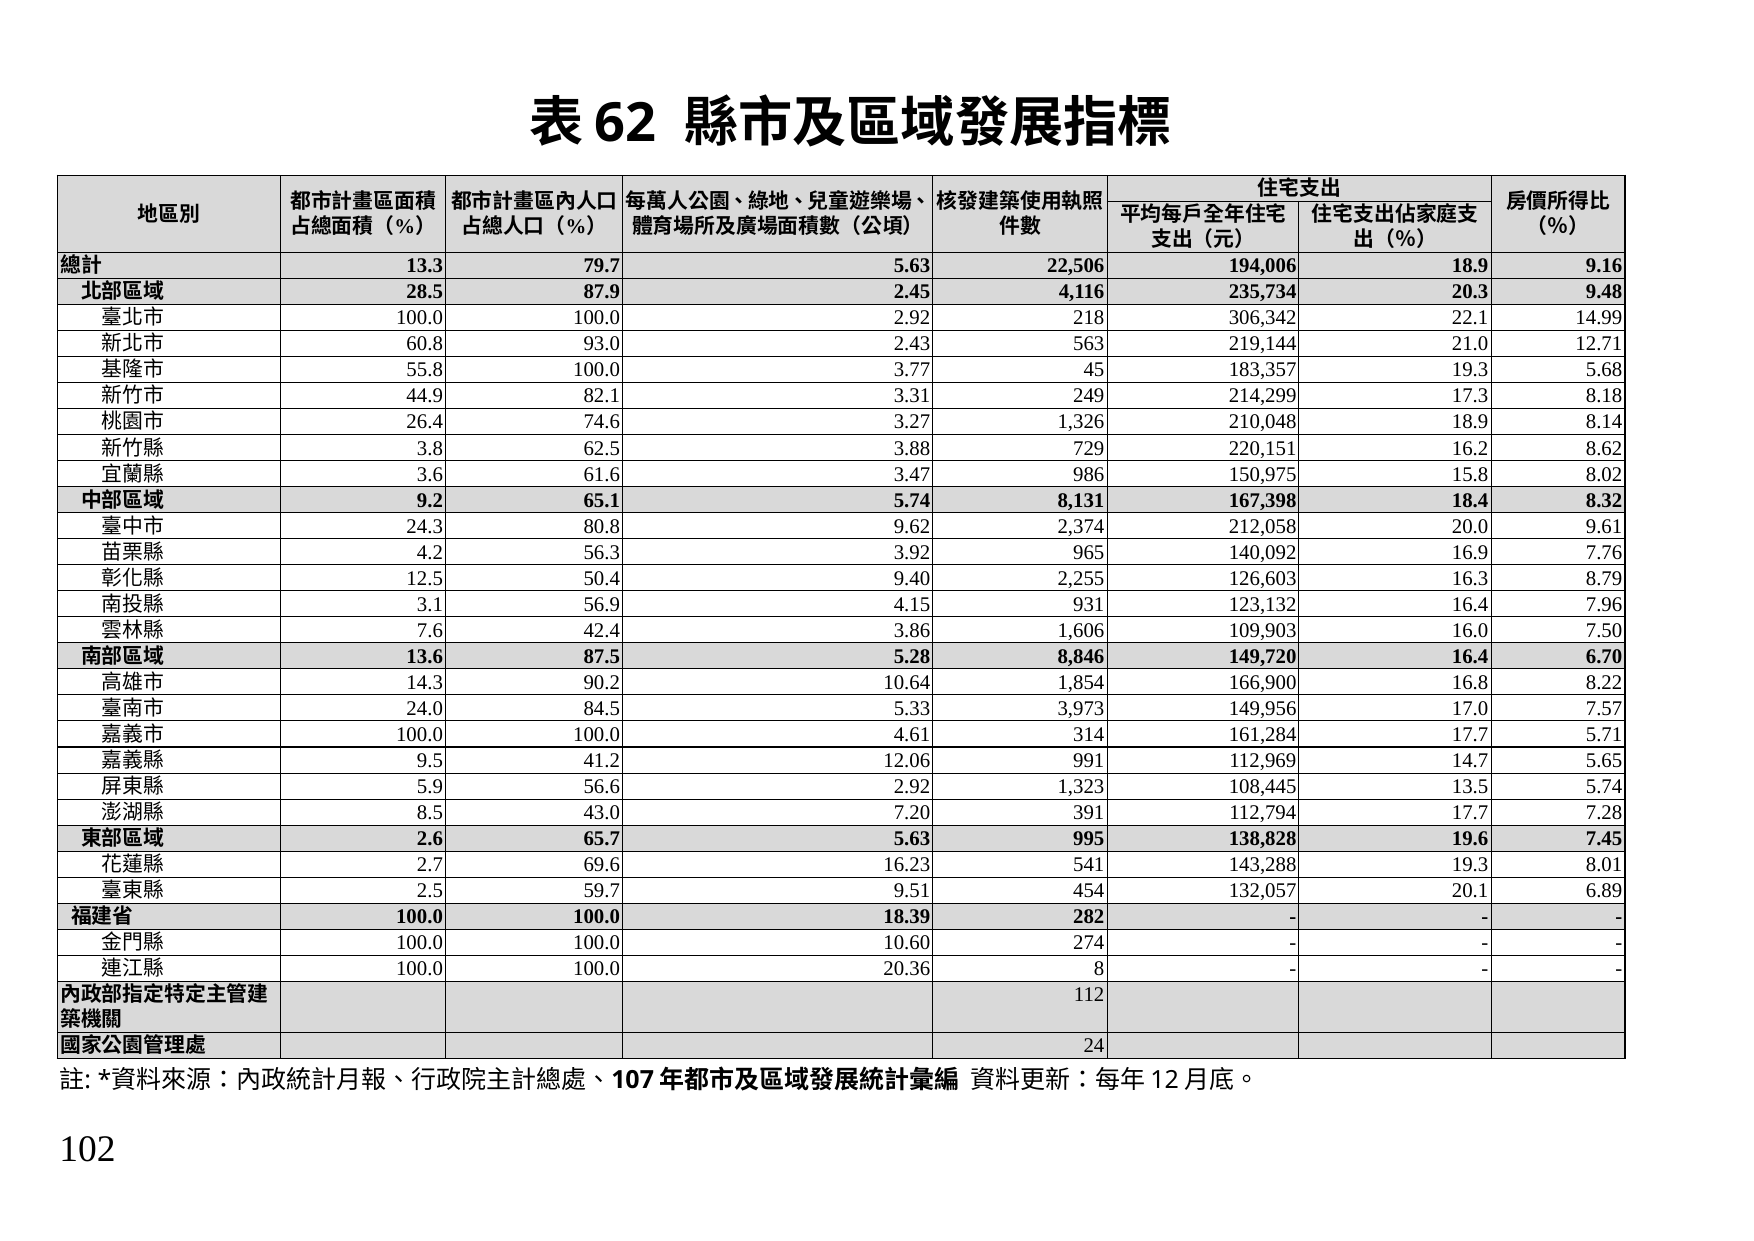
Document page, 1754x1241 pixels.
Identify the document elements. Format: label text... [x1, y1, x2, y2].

table_cell 嘉義市 [58, 721, 280, 746]
table_cell 563 [933, 331, 1107, 356]
table_cell 65.1 [446, 487, 622, 512]
table_cell 100.0 [281, 721, 445, 746]
table_cell 基隆市 [58, 357, 280, 382]
table_cell 3,973 [933, 695, 1107, 720]
table_cell 112 [933, 982, 1107, 1032]
table_cell 8.62 [1492, 435, 1624, 460]
table_cell 100.0 [281, 904, 445, 929]
table_cell 991 [933, 748, 1107, 772]
table_cell - [1299, 956, 1491, 981]
table_cell 24.3 [281, 513, 445, 538]
table_cell 3.27 [623, 409, 932, 434]
table_cell 連江縣 [58, 956, 280, 981]
table_cell 13.5 [1299, 774, 1491, 798]
table_cell 住宅支出佔家庭支出（％） [1299, 202, 1491, 252]
table_cell 274 [933, 930, 1107, 955]
table_cell 45 [933, 357, 1107, 382]
table_cell 112,969 [1108, 748, 1298, 772]
table_cell 74.6 [446, 409, 622, 434]
table_cell 苗栗縣 [58, 539, 280, 564]
table_cell [1299, 982, 1491, 1032]
table_cell 5.63 [623, 253, 932, 278]
table_cell 22.1 [1299, 305, 1491, 330]
table_cell 3.77 [623, 357, 932, 382]
table_cell 臺東縣 [58, 878, 280, 903]
table_cell 219,144 [1108, 331, 1298, 356]
table_cell 澎湖縣 [58, 800, 280, 824]
table_cell 100.0 [446, 305, 622, 330]
table_cell 金門縣 [58, 930, 280, 955]
table_cell 109,903 [1108, 617, 1298, 642]
table_cell [623, 982, 932, 1032]
table_cell 149,720 [1108, 643, 1298, 668]
table_cell 42.4 [446, 617, 622, 642]
table_cell 8.02 [1492, 461, 1624, 486]
table_cell 220,151 [1108, 435, 1298, 460]
table_header 都市計畫區內人口占總人口（%） [446, 176, 622, 252]
table_cell 5.33 [623, 695, 932, 720]
table_cell 126,603 [1108, 565, 1298, 590]
subtitle 表62 縣市及區域發展指標 [59, 62, 1636, 174]
table_cell 18.39 [623, 904, 932, 929]
table_cell 6.70 [1492, 643, 1624, 668]
table_cell 80.8 [446, 513, 622, 538]
table_cell - [1108, 930, 1298, 955]
table_cell 5.68 [1492, 357, 1624, 382]
table_cell 214,299 [1108, 383, 1298, 408]
table_cell 2.7 [281, 852, 445, 877]
table_cell 149,956 [1108, 695, 1298, 720]
table_cell 5.74 [1492, 774, 1624, 798]
table_cell 17.3 [1299, 383, 1491, 408]
table_cell 59.7 [446, 878, 622, 903]
table_cell 9.2 [281, 487, 445, 512]
table_cell 61.6 [446, 461, 622, 486]
table_cell 彰化縣 [58, 565, 280, 590]
table_cell 167,398 [1108, 487, 1298, 512]
table_cell 9.5 [281, 748, 445, 772]
table_cell 28.5 [281, 279, 445, 304]
table_cell 41.2 [446, 748, 622, 772]
table_cell 84.5 [446, 695, 622, 720]
table_cell [446, 1033, 622, 1058]
table_cell 4.2 [281, 539, 445, 564]
table_cell 87.5 [446, 643, 622, 668]
table_cell 132,057 [1108, 878, 1298, 903]
table_cell 高雄市 [58, 669, 280, 694]
table_cell 249 [933, 383, 1107, 408]
table_cell 56.9 [446, 591, 622, 616]
table_cell 143,288 [1108, 852, 1298, 877]
table_cell 100.0 [281, 930, 445, 955]
table_cell 306,342 [1108, 305, 1298, 330]
table_cell 7.96 [1492, 591, 1624, 616]
table_cell 183,357 [1108, 357, 1298, 382]
table_cell 3.88 [623, 435, 932, 460]
table_cell 16.4 [1299, 591, 1491, 616]
table_cell 8,131 [933, 487, 1107, 512]
table_cell [281, 1033, 445, 1058]
table_cell - [1299, 904, 1491, 929]
table_cell 7.6 [281, 617, 445, 642]
table_cell [1492, 1033, 1624, 1058]
table_cell 總計 [58, 253, 280, 278]
table_cell 1,326 [933, 409, 1107, 434]
table_cell 100.0 [281, 305, 445, 330]
table_cell 3.31 [623, 383, 932, 408]
table_cell 9.62 [623, 513, 932, 538]
table_cell 宜蘭縣 [58, 461, 280, 486]
table_cell 臺北市 [58, 305, 280, 330]
table_cell 9.48 [1492, 279, 1624, 304]
table_cell 2.92 [623, 305, 932, 330]
table_cell 16.9 [1299, 539, 1491, 564]
table_cell [446, 982, 622, 1032]
table_cell 3.8 [281, 435, 445, 460]
table_cell 18.9 [1299, 409, 1491, 434]
table_cell 79.7 [446, 253, 622, 278]
table_cell 16.23 [623, 852, 932, 877]
table_cell 東部區域 [58, 826, 280, 851]
table_cell 7.57 [1492, 695, 1624, 720]
table_cell 140,092 [1108, 539, 1298, 564]
table_cell 17.0 [1299, 695, 1491, 720]
table_cell 454 [933, 878, 1107, 903]
table_cell 5.65 [1492, 748, 1624, 772]
table_cell 24.0 [281, 695, 445, 720]
table_cell 391 [933, 800, 1107, 824]
table_cell 210,048 [1108, 409, 1298, 434]
table_cell 8.32 [1492, 487, 1624, 512]
table_cell 7.45 [1492, 826, 1624, 851]
table_cell 4.15 [623, 591, 932, 616]
table_cell 3.86 [623, 617, 932, 642]
table_cell [1108, 1033, 1298, 1058]
table_cell 138,828 [1108, 826, 1298, 851]
table_cell 16.8 [1299, 669, 1491, 694]
table_cell 12.71 [1492, 331, 1624, 356]
table_cell 100.0 [446, 956, 622, 981]
table_cell - [1108, 956, 1298, 981]
table_header 住宅支出 [1108, 176, 1491, 201]
table_cell 5.74 [623, 487, 932, 512]
table_cell 新竹縣 [58, 435, 280, 460]
table_cell 19.3 [1299, 357, 1491, 382]
table_cell 20.0 [1299, 513, 1491, 538]
table_cell 5.28 [623, 643, 932, 668]
table_cell 3.47 [623, 461, 932, 486]
table_cell 內政部指定特定主管建築機關 [58, 982, 280, 1032]
table_cell 9.40 [623, 565, 932, 590]
table_cell 12.06 [623, 748, 932, 772]
table_cell - [1492, 904, 1624, 929]
table_cell 93.0 [446, 331, 622, 356]
table_cell [1299, 1033, 1491, 1058]
table_cell 22,506 [933, 253, 1107, 278]
table_cell 3.6 [281, 461, 445, 486]
table_cell 931 [933, 591, 1107, 616]
table_cell 10.64 [623, 669, 932, 694]
table_cell 100.0 [446, 357, 622, 382]
table_cell 7.28 [1492, 800, 1624, 824]
table_cell 1,323 [933, 774, 1107, 798]
table_cell 82.1 [446, 383, 622, 408]
table_cell 2,255 [933, 565, 1107, 590]
table_cell 8.18 [1492, 383, 1624, 408]
table_cell 55.8 [281, 357, 445, 382]
table_cell 3.92 [623, 539, 932, 564]
table_cell 屏東縣 [58, 774, 280, 798]
table_cell 100.0 [446, 930, 622, 955]
table_cell 7.76 [1492, 539, 1624, 564]
table_cell 100.0 [446, 904, 622, 929]
table_cell 150,975 [1108, 461, 1298, 486]
table_cell 87.9 [446, 279, 622, 304]
table_cell 16.0 [1299, 617, 1491, 642]
table_cell 235,734 [1108, 279, 1298, 304]
table_cell 20.3 [1299, 279, 1491, 304]
table_cell 3.1 [281, 591, 445, 616]
table_cell 5.63 [623, 826, 932, 851]
table_cell 729 [933, 435, 1107, 460]
table_cell 臺中市 [58, 513, 280, 538]
table_cell 2.43 [623, 331, 932, 356]
table_cell 4,116 [933, 279, 1107, 304]
table_cell 新竹市 [58, 383, 280, 408]
table_cell 112,794 [1108, 800, 1298, 824]
table_cell 44.9 [281, 383, 445, 408]
table_cell 100.0 [446, 721, 622, 746]
table_cell 2,374 [933, 513, 1107, 538]
table_cell 965 [933, 539, 1107, 564]
table_cell 1,854 [933, 669, 1107, 694]
table_cell 北部區域 [58, 279, 280, 304]
table_cell 15.8 [1299, 461, 1491, 486]
table_cell 194,006 [1108, 253, 1298, 278]
table_cell 9.61 [1492, 513, 1624, 538]
table_cell - [1492, 956, 1624, 981]
table_cell 19.6 [1299, 826, 1491, 851]
table_cell 南投縣 [58, 591, 280, 616]
table_cell 新北市 [58, 331, 280, 356]
table_cell 臺南市 [58, 695, 280, 720]
table_cell 14.99 [1492, 305, 1624, 330]
table_cell 中部區域 [58, 487, 280, 512]
table_cell [281, 982, 445, 1032]
table_cell 282 [933, 904, 1107, 929]
table_cell 7.20 [623, 800, 932, 824]
table_cell 16.2 [1299, 435, 1491, 460]
table_cell 986 [933, 461, 1107, 486]
table_cell 2.6 [281, 826, 445, 851]
table_cell 雲林縣 [58, 617, 280, 642]
table_header 房價所得比（％） [1492, 176, 1624, 252]
table_cell 69.6 [446, 852, 622, 877]
table_cell 50.4 [446, 565, 622, 590]
table_cell 花蓮縣 [58, 852, 280, 877]
table_header 都市計畫區面積占總面積（%） [281, 176, 445, 252]
table_cell 56.3 [446, 539, 622, 564]
table_cell 17.7 [1299, 721, 1491, 746]
table_cell 24 [933, 1033, 1107, 1058]
table_cell 212,058 [1108, 513, 1298, 538]
table_cell 9.16 [1492, 253, 1624, 278]
text 註: *資料來源：內政統計月報、行政院主計總處、107年都市及區域發展統計彙編 資料更新：每年12月底。 [59, 1059, 1636, 1096]
table_cell 8.22 [1492, 669, 1624, 694]
table_cell 14.3 [281, 669, 445, 694]
table_cell 21.0 [1299, 331, 1491, 356]
table_cell 嘉義縣 [58, 748, 280, 772]
table_cell 福建省 [58, 904, 280, 929]
table_cell 100.0 [281, 956, 445, 981]
table_cell 6.89 [1492, 878, 1624, 903]
table_cell 8.79 [1492, 565, 1624, 590]
table_header 核發建築使用執照件數 [933, 176, 1107, 252]
table_cell 平均每戶全年住宅支出（元） [1108, 202, 1298, 252]
table_cell 5.71 [1492, 721, 1624, 746]
table_cell 13.6 [281, 643, 445, 668]
table_cell 161,284 [1108, 721, 1298, 746]
table_cell 2.92 [623, 774, 932, 798]
table_cell 南部區域 [58, 643, 280, 668]
table_cell 60.8 [281, 331, 445, 356]
table_cell 2.45 [623, 279, 932, 304]
table_cell 9.51 [623, 878, 932, 903]
table_cell 314 [933, 721, 1107, 746]
table_cell 5.9 [281, 774, 445, 798]
table_cell 桃園市 [58, 409, 280, 434]
table_cell 18.4 [1299, 487, 1491, 512]
table_cell 8.5 [281, 800, 445, 824]
table_cell 166,900 [1108, 669, 1298, 694]
table_cell 8,846 [933, 643, 1107, 668]
table_header 地區別 [58, 176, 280, 252]
table_cell 20.36 [623, 956, 932, 981]
table_cell 26.4 [281, 409, 445, 434]
table_cell 90.2 [446, 669, 622, 694]
table_cell 17.7 [1299, 800, 1491, 824]
table_cell 16.4 [1299, 643, 1491, 668]
table_cell 國家公園管理處 [58, 1033, 280, 1058]
table_cell [623, 1033, 932, 1058]
table_cell 123,132 [1108, 591, 1298, 616]
table_cell 20.1 [1299, 878, 1491, 903]
table_cell 7.50 [1492, 617, 1624, 642]
table_cell 56.6 [446, 774, 622, 798]
table_cell 541 [933, 852, 1107, 877]
table_cell - [1108, 904, 1298, 929]
table_cell 1,606 [933, 617, 1107, 642]
table_cell 18.9 [1299, 253, 1491, 278]
table_cell 8 [933, 956, 1107, 981]
table_cell 218 [933, 305, 1107, 330]
table_cell 13.3 [281, 253, 445, 278]
table_cell - [1299, 930, 1491, 955]
table_cell 65.7 [446, 826, 622, 851]
table_cell 43.0 [446, 800, 622, 824]
table_cell 62.5 [446, 435, 622, 460]
table_cell [1108, 982, 1298, 1032]
table_cell - [1492, 930, 1624, 955]
table_cell 108,445 [1108, 774, 1298, 798]
table_cell 995 [933, 826, 1107, 851]
table_header 每萬人公園、綠地、兒童遊樂場、體育場所及廣場面積數（公頃） [623, 176, 932, 252]
table_cell 10.60 [623, 930, 932, 955]
table_cell 14.7 [1299, 748, 1491, 772]
table_cell 4.61 [623, 721, 932, 746]
table_cell [1492, 982, 1624, 1032]
table_cell 12.5 [281, 565, 445, 590]
table_cell 8.14 [1492, 409, 1624, 434]
table_cell 16.3 [1299, 565, 1491, 590]
table_cell 2.5 [281, 878, 445, 903]
table_cell 19.3 [1299, 852, 1491, 877]
table_cell 8.01 [1492, 852, 1624, 877]
